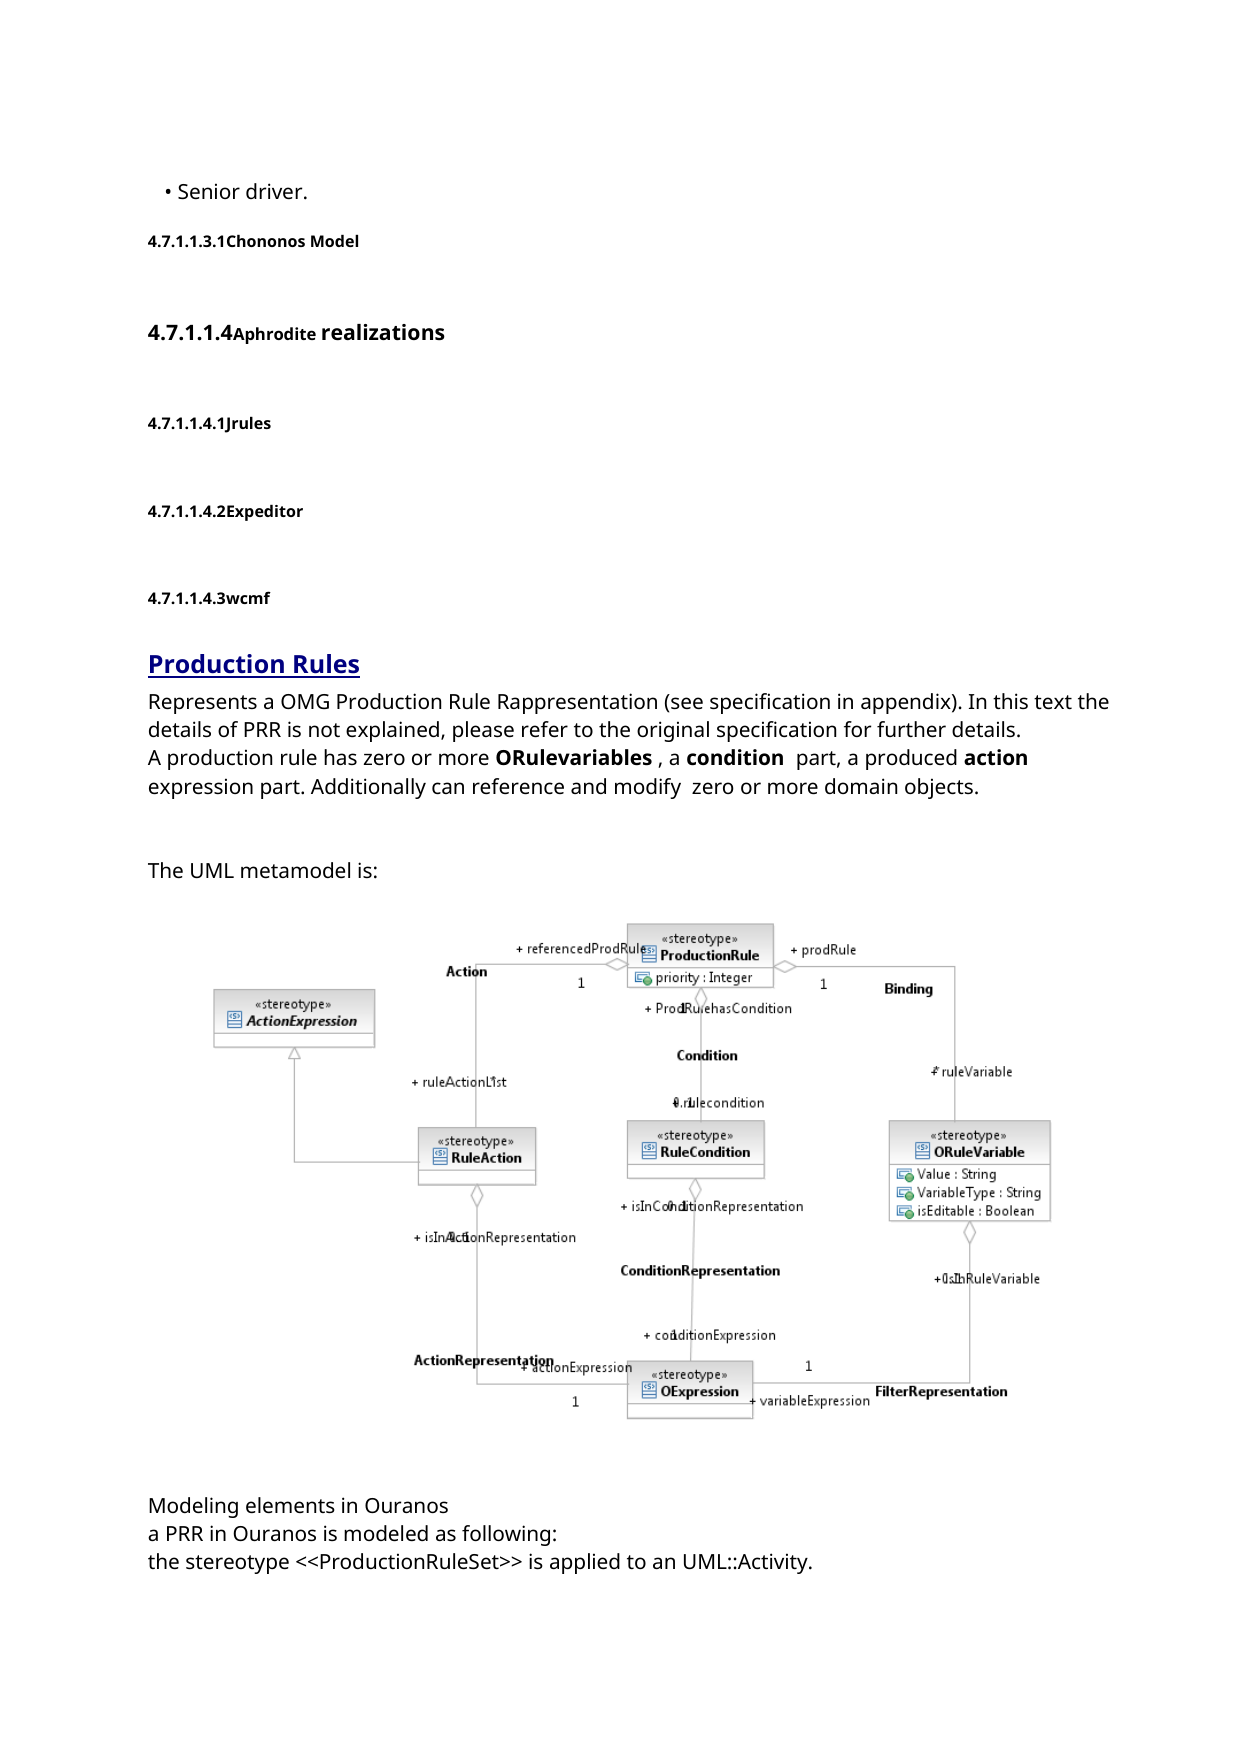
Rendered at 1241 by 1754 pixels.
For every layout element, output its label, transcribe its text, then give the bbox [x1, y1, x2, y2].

subtitle Expeditor [148, 500, 1122, 522]
text A production rule has zero or more ORulevariables , a condition part, a produced action expression part. Additionally can reference and modify zero or more domain objects. [148, 743, 1122, 800]
text The UML metamodel is: [148, 856, 1122, 885]
text • Senior driver. [148, 177, 1122, 205]
subtitle Jrules [148, 413, 1122, 434]
subtitle Aphrodite realizations [148, 318, 1122, 347]
picture [202, 912, 1068, 1463]
text Represents a OMG Production Rule Rappresentation (see specification in appendix). In this text the details of PRR is not explained, please refer to the original specification for further details. [148, 687, 1122, 743]
subtitle Production Rules [148, 647, 1122, 681]
text a PRR in Ouranos is modeled as following: [148, 1519, 1122, 1547]
text the stereotype <<ProductionRuleSet>> is applied to an UML::Activity. [148, 1547, 1122, 1575]
text Modeling elements in Ouranos [148, 1491, 1122, 1519]
subtitle Chononos Model [148, 230, 1122, 252]
subtitle wcmf [148, 588, 1122, 609]
